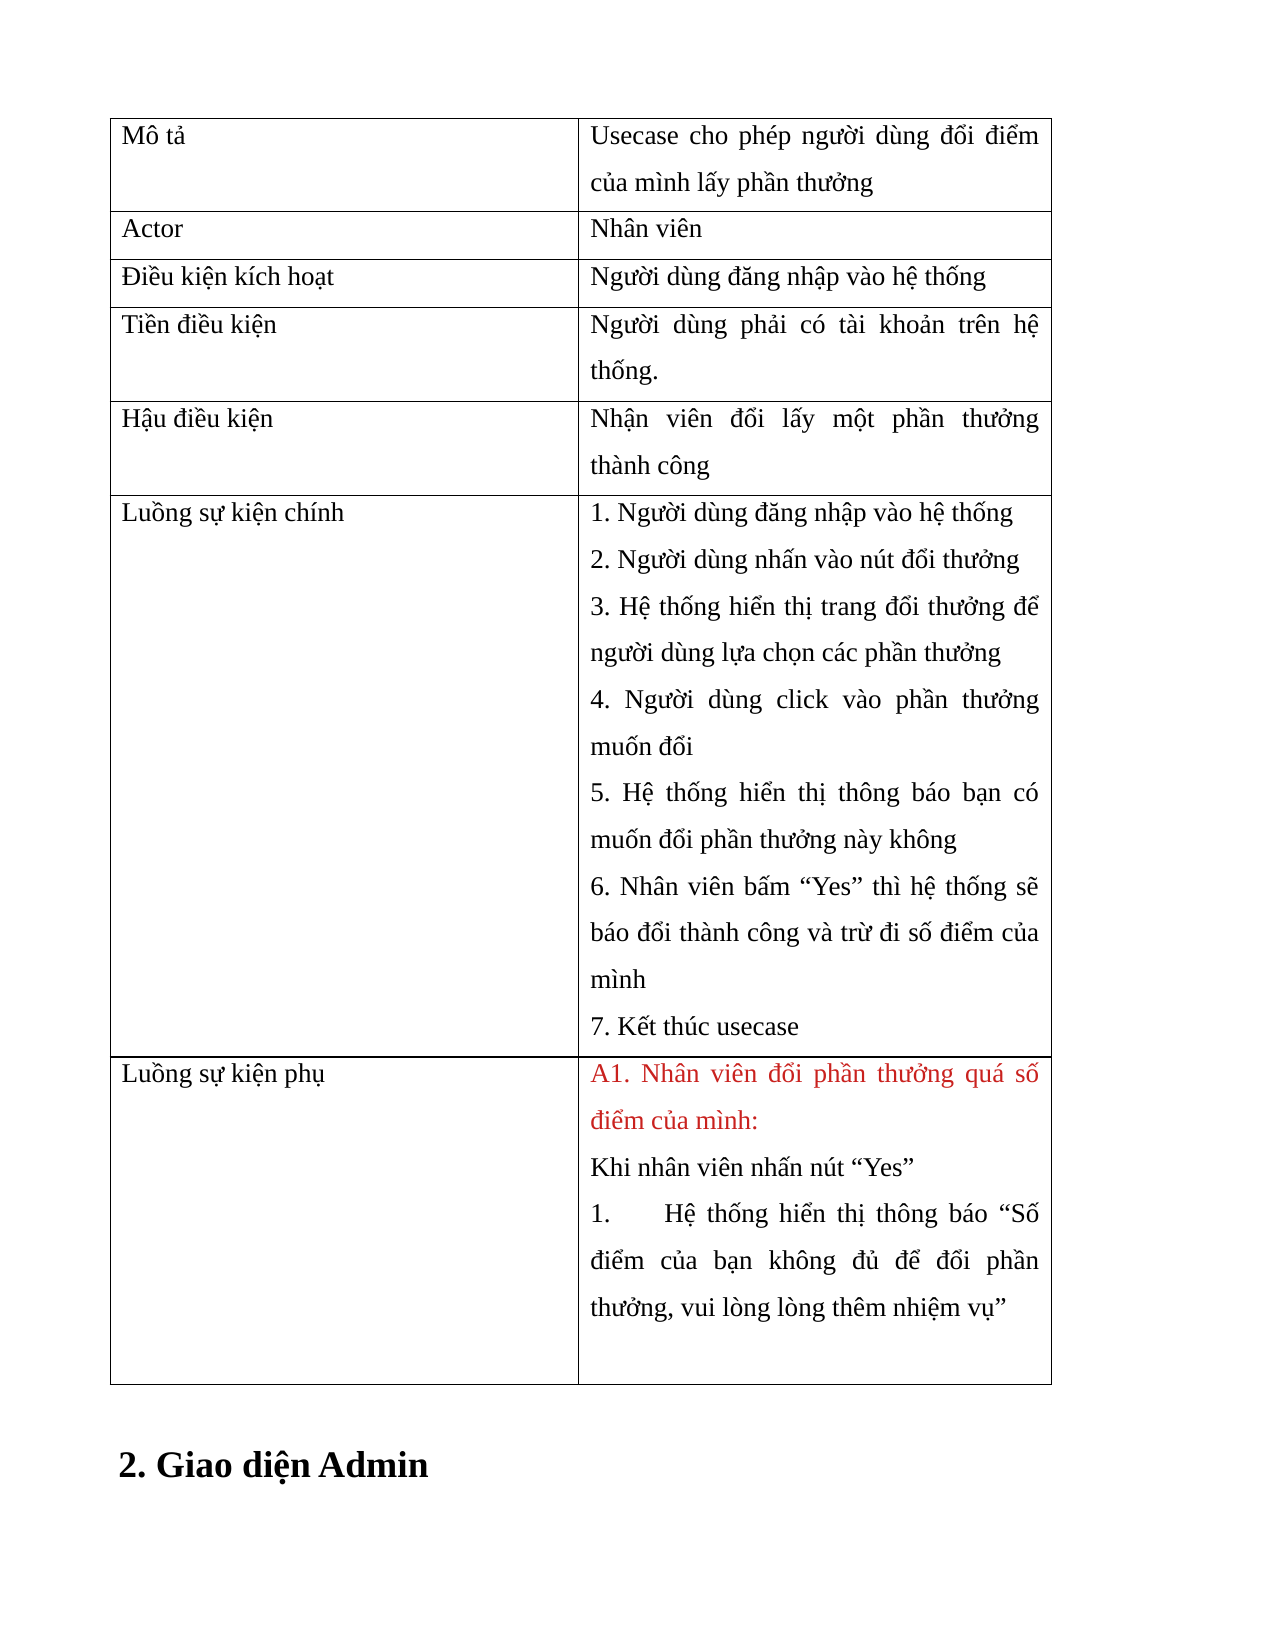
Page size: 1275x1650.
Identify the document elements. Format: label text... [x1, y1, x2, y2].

table_cell Điều kiện kích hoạt [111, 260, 578, 307]
table_cell Luồng sự kiện phụ [111, 1058, 578, 1384]
table_cell 1. Người dùng đăng nhập vào hệ thống 2. Người dùng nhấn vào nút đổi thưởng 3. Hệ thống hiển thị trang đổi thưởng để người dùng lựa chọn các phần thưởng 4. Người dùng click vào phần thưởng muốn đổi 5. Hệ thống hiển thị thông báo bạn có muốn đổi phần thưởng này không 6. Nhân viên bấm “Yes” thì hệ thống sẽ báo đổi thành công và trừ đi số điểm của mình 7. Kết thúc usecase [579, 496, 1051, 1056]
table_cell A1. Nhân viên đổi phần thưởng quá số điểm của mình: Khi nhân viên nhấn nút “Yes” Hệ thống hiển thị thông báo “Số điểm của bạn không đủ để đổi phần thưởng, vui lòng lòng thêm nhiệm vụ” [579, 1058, 1051, 1384]
text 2. Giao diện Admin [118, 1443, 1157, 1486]
table_cell Hậu điều kiện [111, 402, 578, 495]
table_cell Luồng sự kiện chính [111, 496, 578, 1056]
table_cell Actor [111, 212, 578, 259]
table_cell Usecase cho phép người dùng đổi điểm của mình lấy phần thưởng [579, 119, 1051, 211]
table_cell Người dùng đăng nhập vào hệ thống [579, 260, 1051, 307]
table_cell Người dùng phải có tài khoản trên hệ thống. [579, 308, 1051, 401]
table_cell Nhân viên [579, 212, 1051, 259]
table_cell Tiền điều kiện [111, 308, 578, 401]
table_cell Mô tả [111, 119, 578, 211]
table_cell Nhận viên đổi lấy một phần thưởng thành công [579, 402, 1051, 495]
